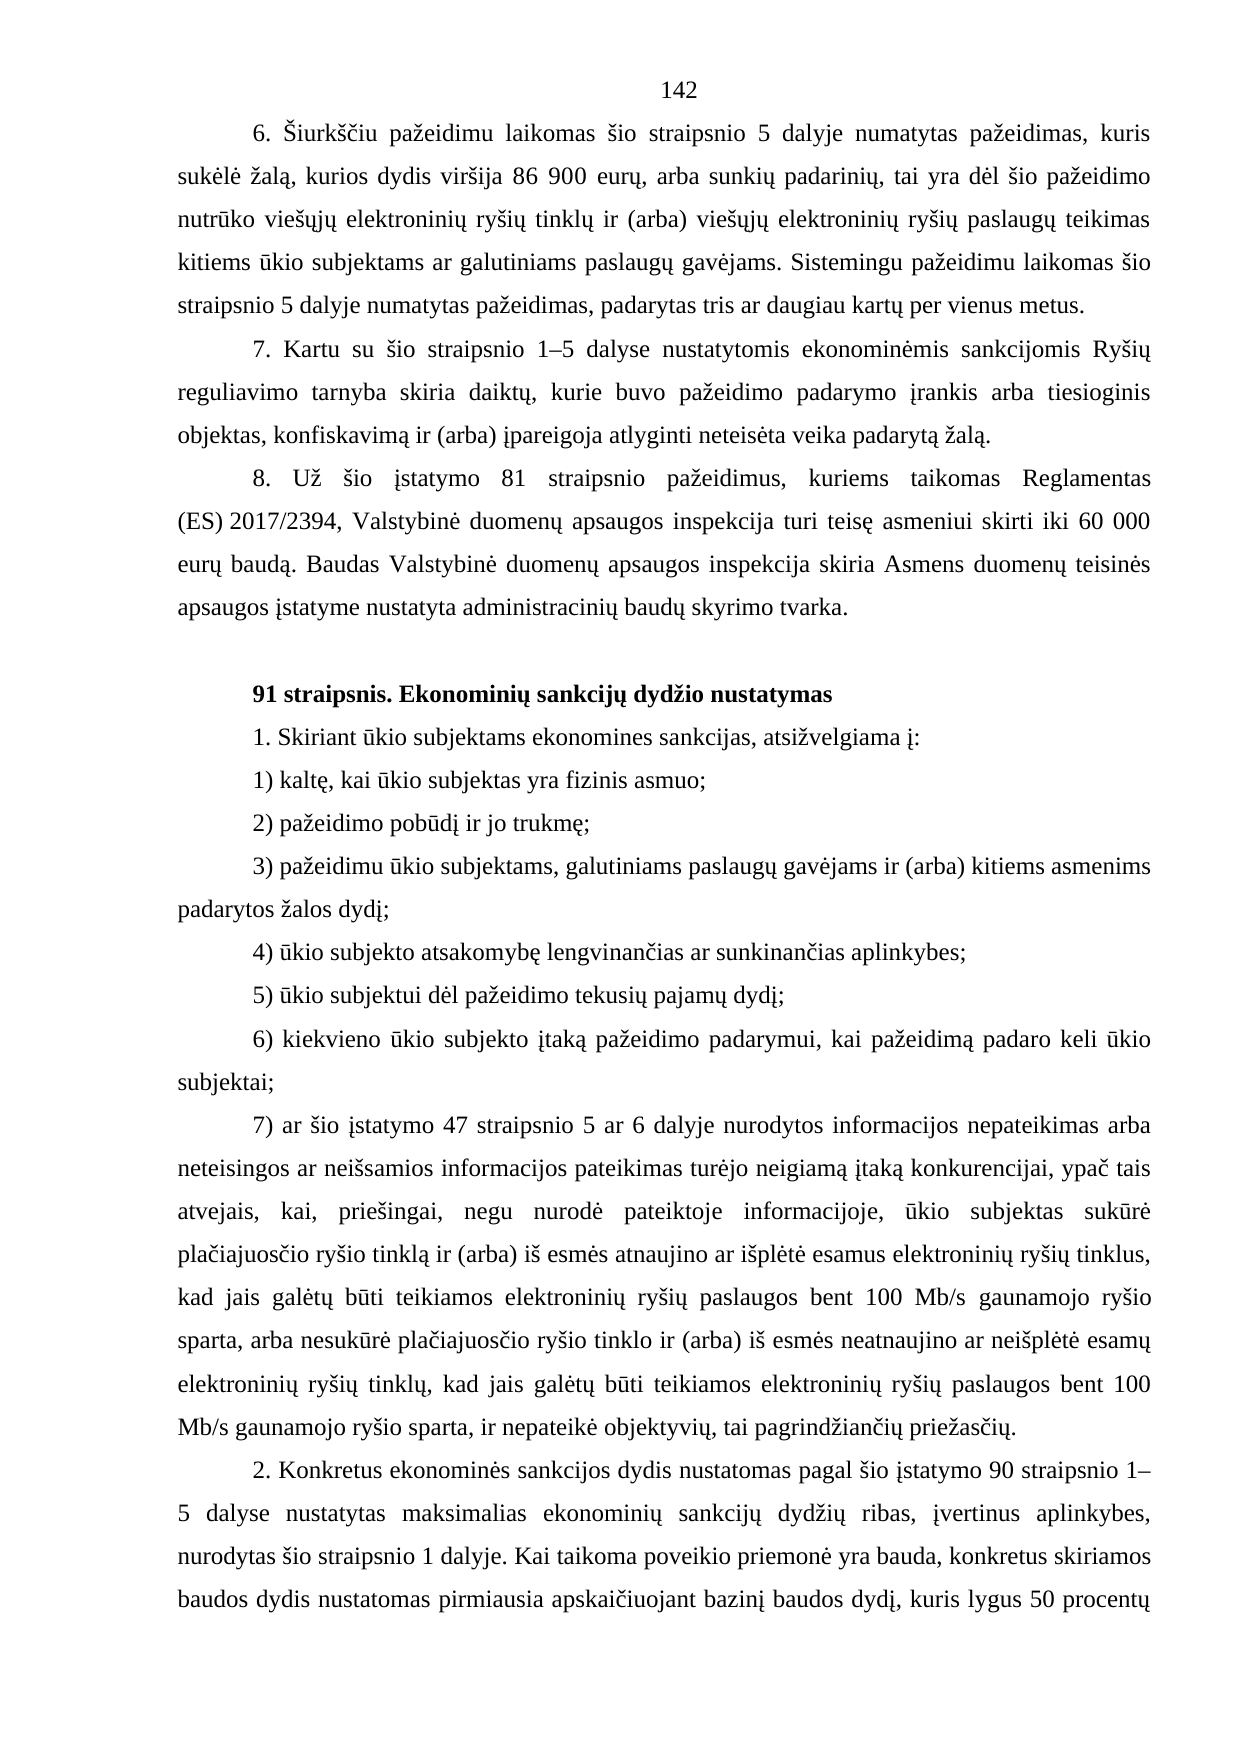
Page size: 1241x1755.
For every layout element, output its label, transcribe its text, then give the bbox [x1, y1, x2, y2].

text 6) kiekvieno ūkio subjekto įtaką pažeidimo padarymui, kai pažeidimą padaro keli ūkio subjektai; [177, 1024, 1152, 1096]
text 7) ar šio įstatymo 47 straipsnio 5 ar 6 dalyje nurodytos informacijos nepateikimas arba neteisingos ar neišsamios informacijos pateikimas turėjo neigiamą įtaką konkurencijai, ypač tais atvejais, kai, priešingai, negu nurodė pateiktoje informacijoje, ūkio subjektas sukūrė plačiajuosčio ryšio tinklą ir (arba) iš esmės atnaujino ar išplėtė esamus elektroninių ryšių tinklus, kad jais galėtų būti teikiamos elektroninių ryšių paslaugos bent 100 Mb/s gaunamojo ryšio sparta, arba nesukūrė plačiajuosčio ryšio tinklo ir (arba) iš esmės neatnaujino ar neišplėtė esamų elektroninių ryšių tinklų, kad jais galėtų būti teikiamos elektroninių ryšių paslaugos bent 100 Mb/s gaunamojo ryšio sparta, ir nepateikė objektyvių, tai pagrindžiančių priežasčių. [177, 1110, 1152, 1441]
text 1) kaltę, kai ūkio subjektas yra fizinis asmuo; [177, 765, 1152, 794]
text 6. Šiurkščiu pažeidimu laikomas šio straipsnio 5 dalyje numatytas pažeidimas, kuris sukėlė žalą, kurios dydis viršija 86 900 eurų, arba sunkių padarinių, tai yra dėl šio pažeidimo nutrūko viešųjų elektroninių ryšių tinklų ir (arba) viešųjų elektroninių ryšių paslaugų teikimas kitiems ūkio subjektams ar galutiniams paslaugų gavėjams. Sistemingu pažeidimu laikomas šio straipsnio 5 dalyje numatytas pažeidimas, padarytas tris ar daugiau kartų per vienus metus. [177, 118, 1152, 319]
text 91 straipsnis. Ekonominių sankcijų dydžio nustatymas [177, 679, 1152, 707]
text 8. Už šio įstatymo 81 straipsnio pažeidimus, kuriems taikomas Reglamentas (ES) 2017/2394, Valstybinė duomenų apsaugos inspekcija turi teisę asmeniui skirti iki 60 000 eurų baudą. Baudas Valstybinė duomenų apsaugos inspekcija skiria Asmens duomenų teisinės apsaugos įstatyme nustatyta administracinių baudų skyrimo tvarka. [177, 463, 1152, 621]
text 7. Kartu su šio straipsnio 1–5 dalyse nustatytomis ekonominėmis sankcijomis Ryšių reguliavimo tarnyba skiria daiktų, kurie buvo pažeidimo padarymo įrankis arba tiesioginis objektas, konfiskavimą ir (arba) įpareigoja atlyginti neteisėta veika padarytą žalą. [177, 334, 1152, 449]
text 1. Skiriant ūkio subjektams ekonomines sankcijas, atsižvelgiama į: [177, 722, 1152, 751]
text 4) ūkio subjekto atsakomybę lengvinančias ar sunkinančias aplinkybes; [177, 937, 1152, 966]
text 3) pažeidimu ūkio subjektams, galutiniams paslaugų gavėjams ir (arba) kitiems asmenims padarytos žalos dydį; [177, 851, 1152, 923]
text 5) ūkio subjektui dėl pažeidimo tekusių pajamų dydį; [177, 981, 1152, 1009]
text 2) pažeidimo pobūdį ir jo trukmę; [177, 808, 1152, 837]
text 2. Konkretus ekonominės sankcijos dydis nustatomas pagal šio įstatymo 90 straipsnio 1–5 dalyse nustatytas maksimalias ekonominių sankcijų dydžių ribas, įvertinus aplinkybes, nurodytas šio straipsnio 1 dalyje. Kai taikoma poveikio priemonė yra bauda, konkretus skiriamos baudos dydis nustatomas pirmiausia apskaičiuojant bazinį baudos dydį, kuris lygus 50 procentų [177, 1455, 1152, 1613]
